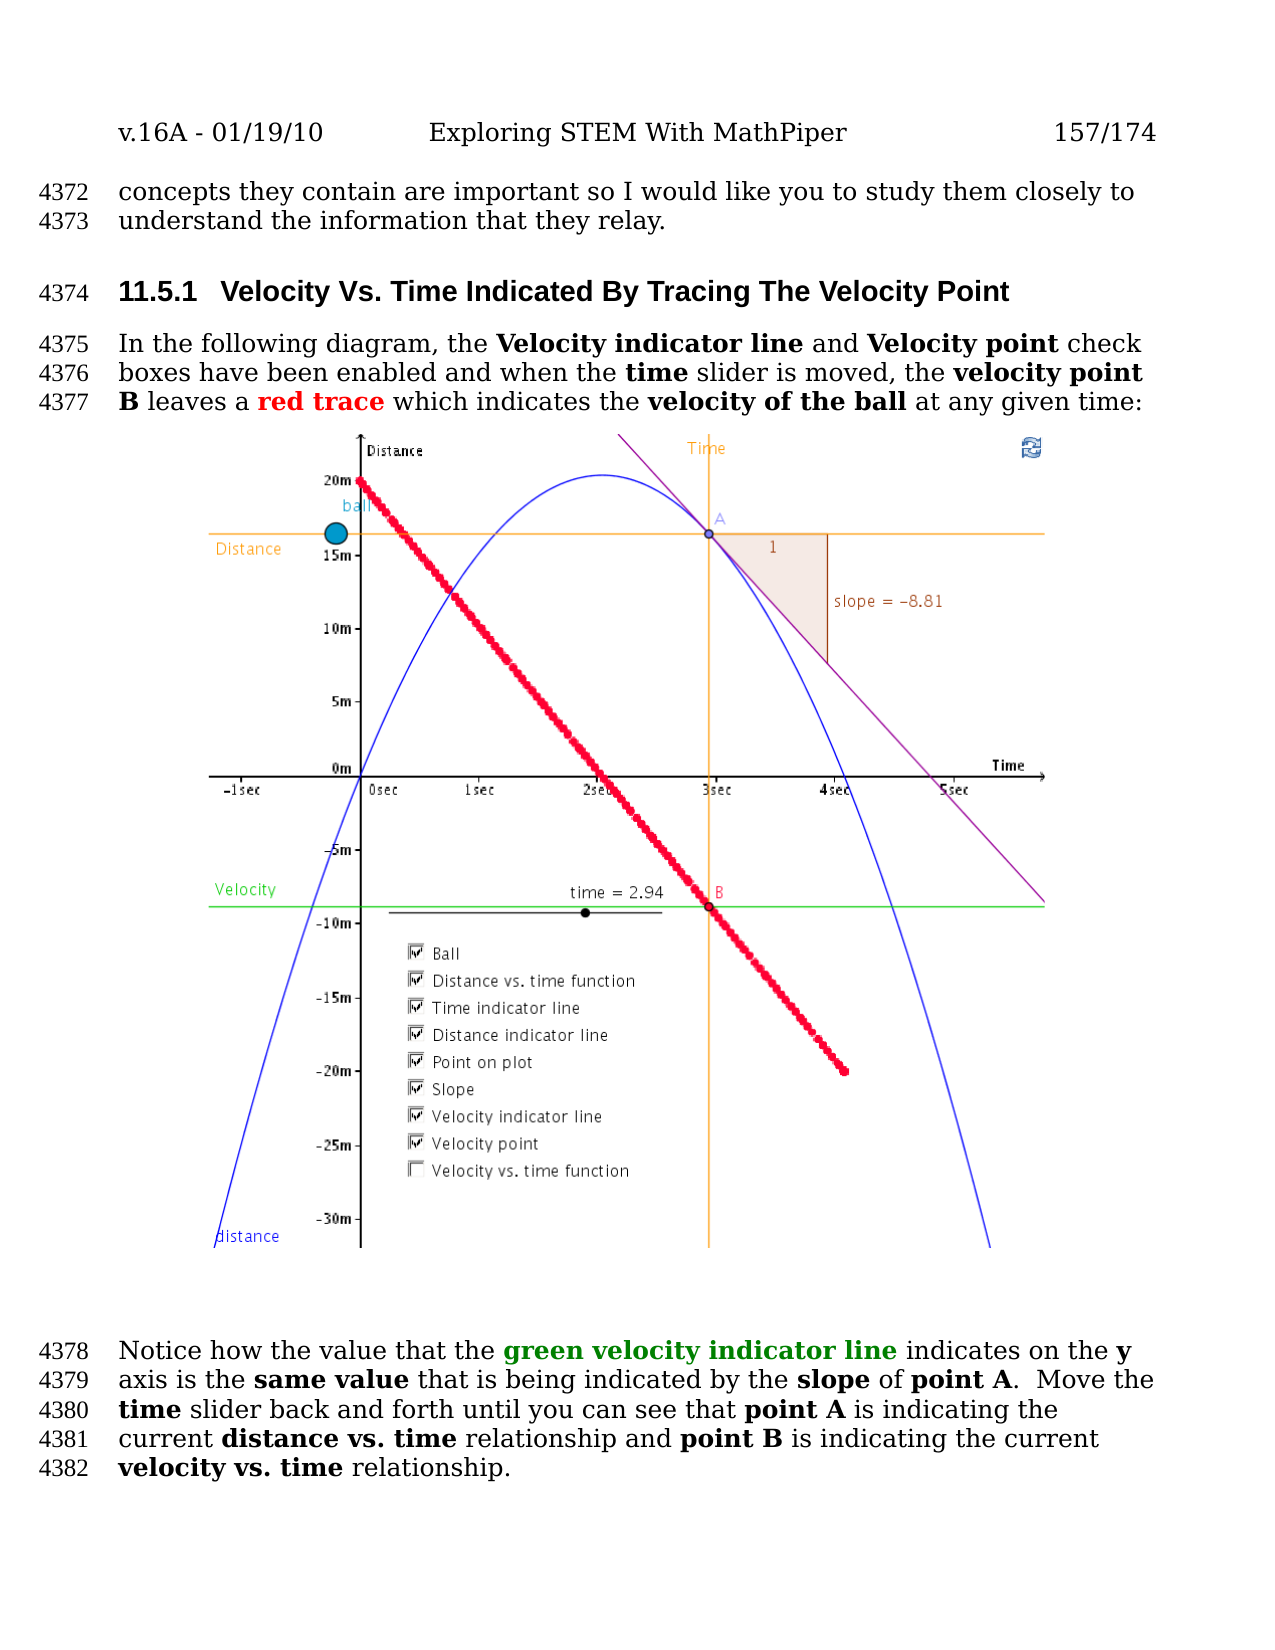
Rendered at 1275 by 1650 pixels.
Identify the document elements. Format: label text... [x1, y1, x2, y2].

picture [208, 434, 1045, 1248]
text Notice how the value that the green velocity indicator line indicates on the y axis is the same value that is being indicated by the slope of point A. Move the time slider back and forth until you can see that point A is indicating the current distance vs. time relationship and point B is indicating the current velocity vs. time relationship. [118, 1336, 1157, 1483]
subtitle Velocity Vs. Time Indicated By Tracing The Velocity Point [118, 274, 1157, 308]
text In the following diagram, the Velocity indicator line and Velocity point check boxes have been enabled and when the time slider is moved, the velocity point B leaves a red trace which indicates the velocity of the ball at any given time: [118, 329, 1157, 417]
text concepts they contain are important so I would like you to study them closely to understand the information that they relay. [118, 177, 1157, 235]
